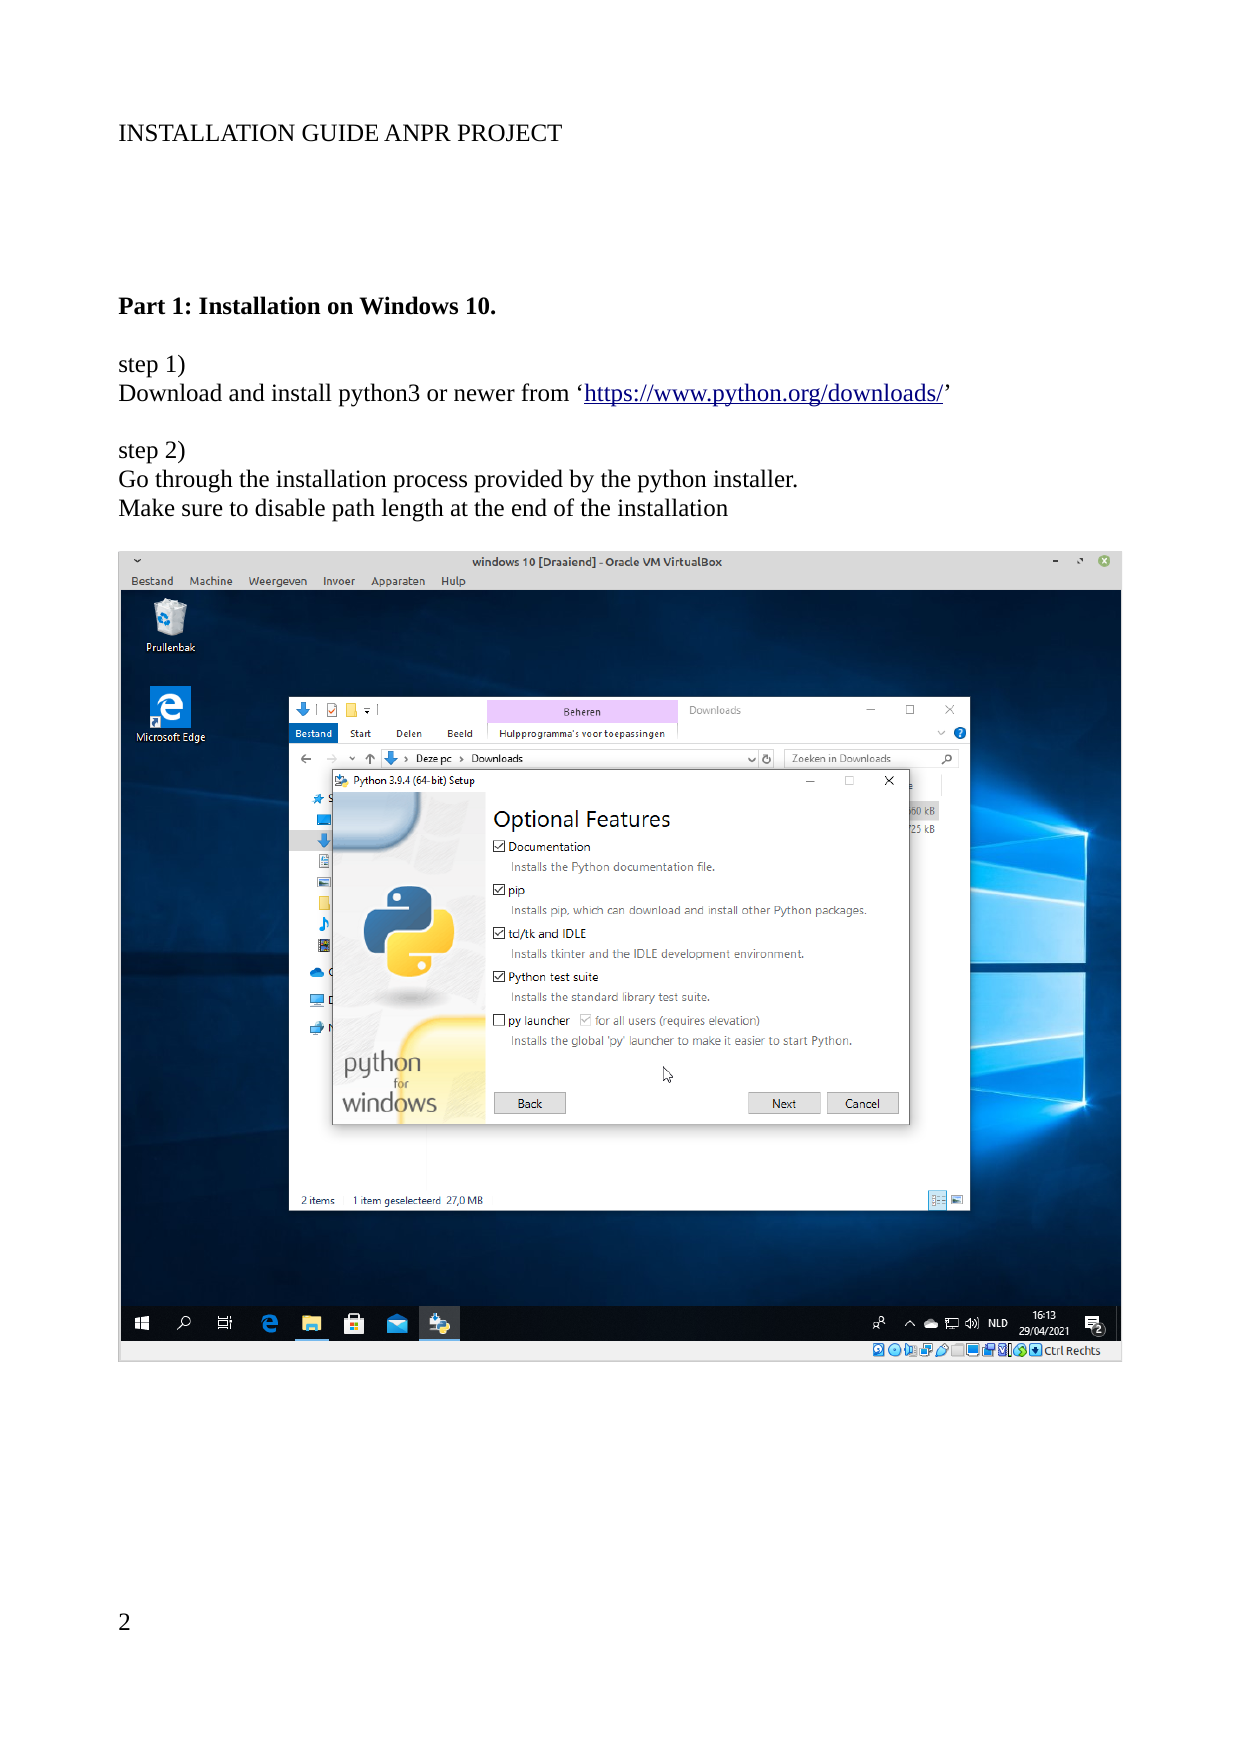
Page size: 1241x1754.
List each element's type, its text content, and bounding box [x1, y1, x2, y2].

text Make sure to disable path length at the end of the installation [118, 493, 1122, 521]
text step 1) [118, 349, 1122, 378]
text step 2) [118, 435, 1122, 464]
text Part 1: Installation on Windows 10. [118, 291, 1122, 320]
text Download and install python3 or newer from ‘https://www.python.org/downloads/’ [118, 378, 1122, 406]
picture [118, 551, 1123, 1362]
text Go through the installation process provided by the python installer. [118, 464, 1122, 493]
